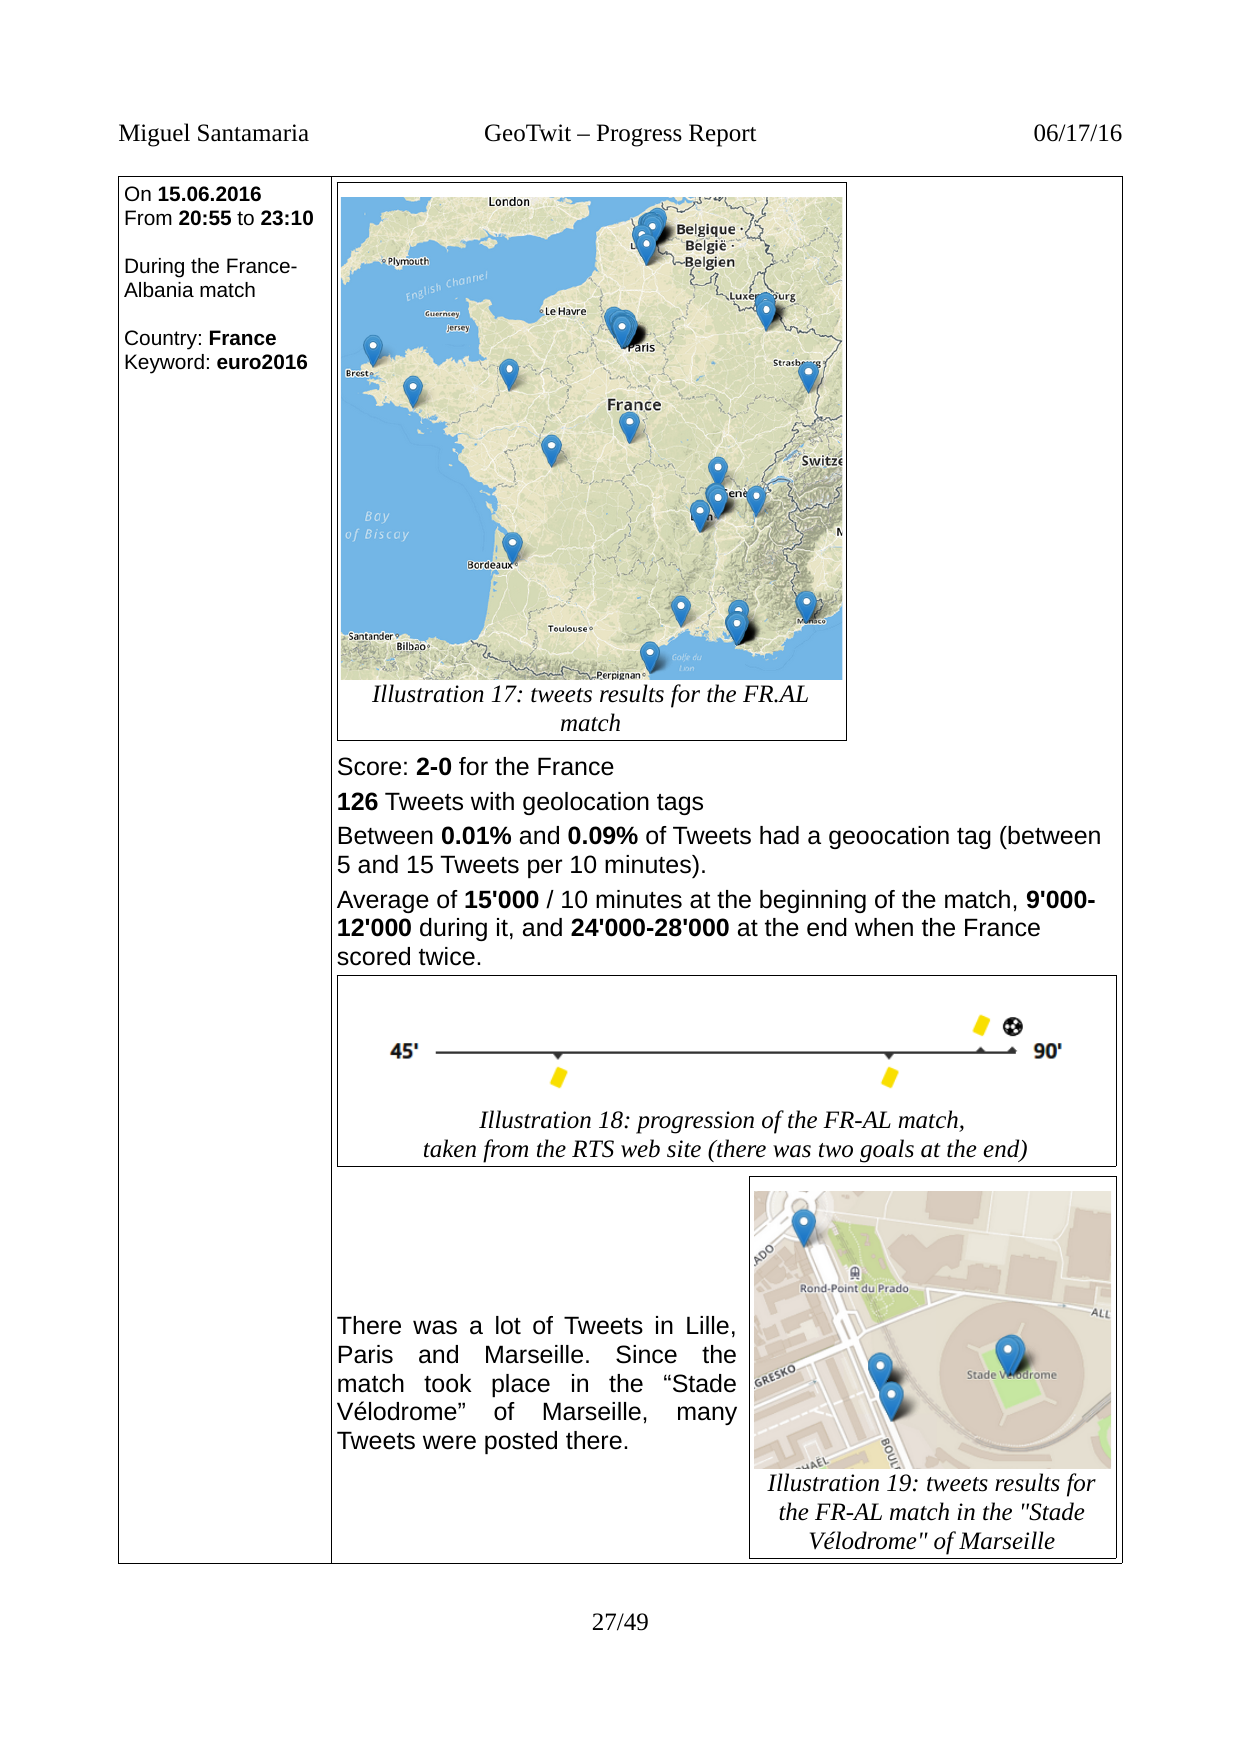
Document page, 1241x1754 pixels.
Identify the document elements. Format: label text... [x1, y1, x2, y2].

table_cell On 15.06.2016 From 20:55 to 23:10 During the France-Albania match Country: France Keyword: euro2016 [119, 177, 331, 1562]
table_cell Score: 2-0 for the France 126 Tweets with geolocation tags Between 0.01% and 0.09% of Tweets had a geoocation tag (between 5 and 15 Tweets per 10 minutes). Average of 15'000 / 10 minutes at the beginning of the match, 9'000-12'000 during it, and 24'000-28'000 at the end when the France scored twice. There was a lot of Tweets in Lille, Paris and Marseille. Since the match took place in the “Stade Vélodrome” of Marseille, many Tweets were posted there. [332, 177, 1122, 1562]
picture [340, 197, 843, 680]
picture [754, 1191, 1112, 1469]
picture [376, 990, 1077, 1106]
